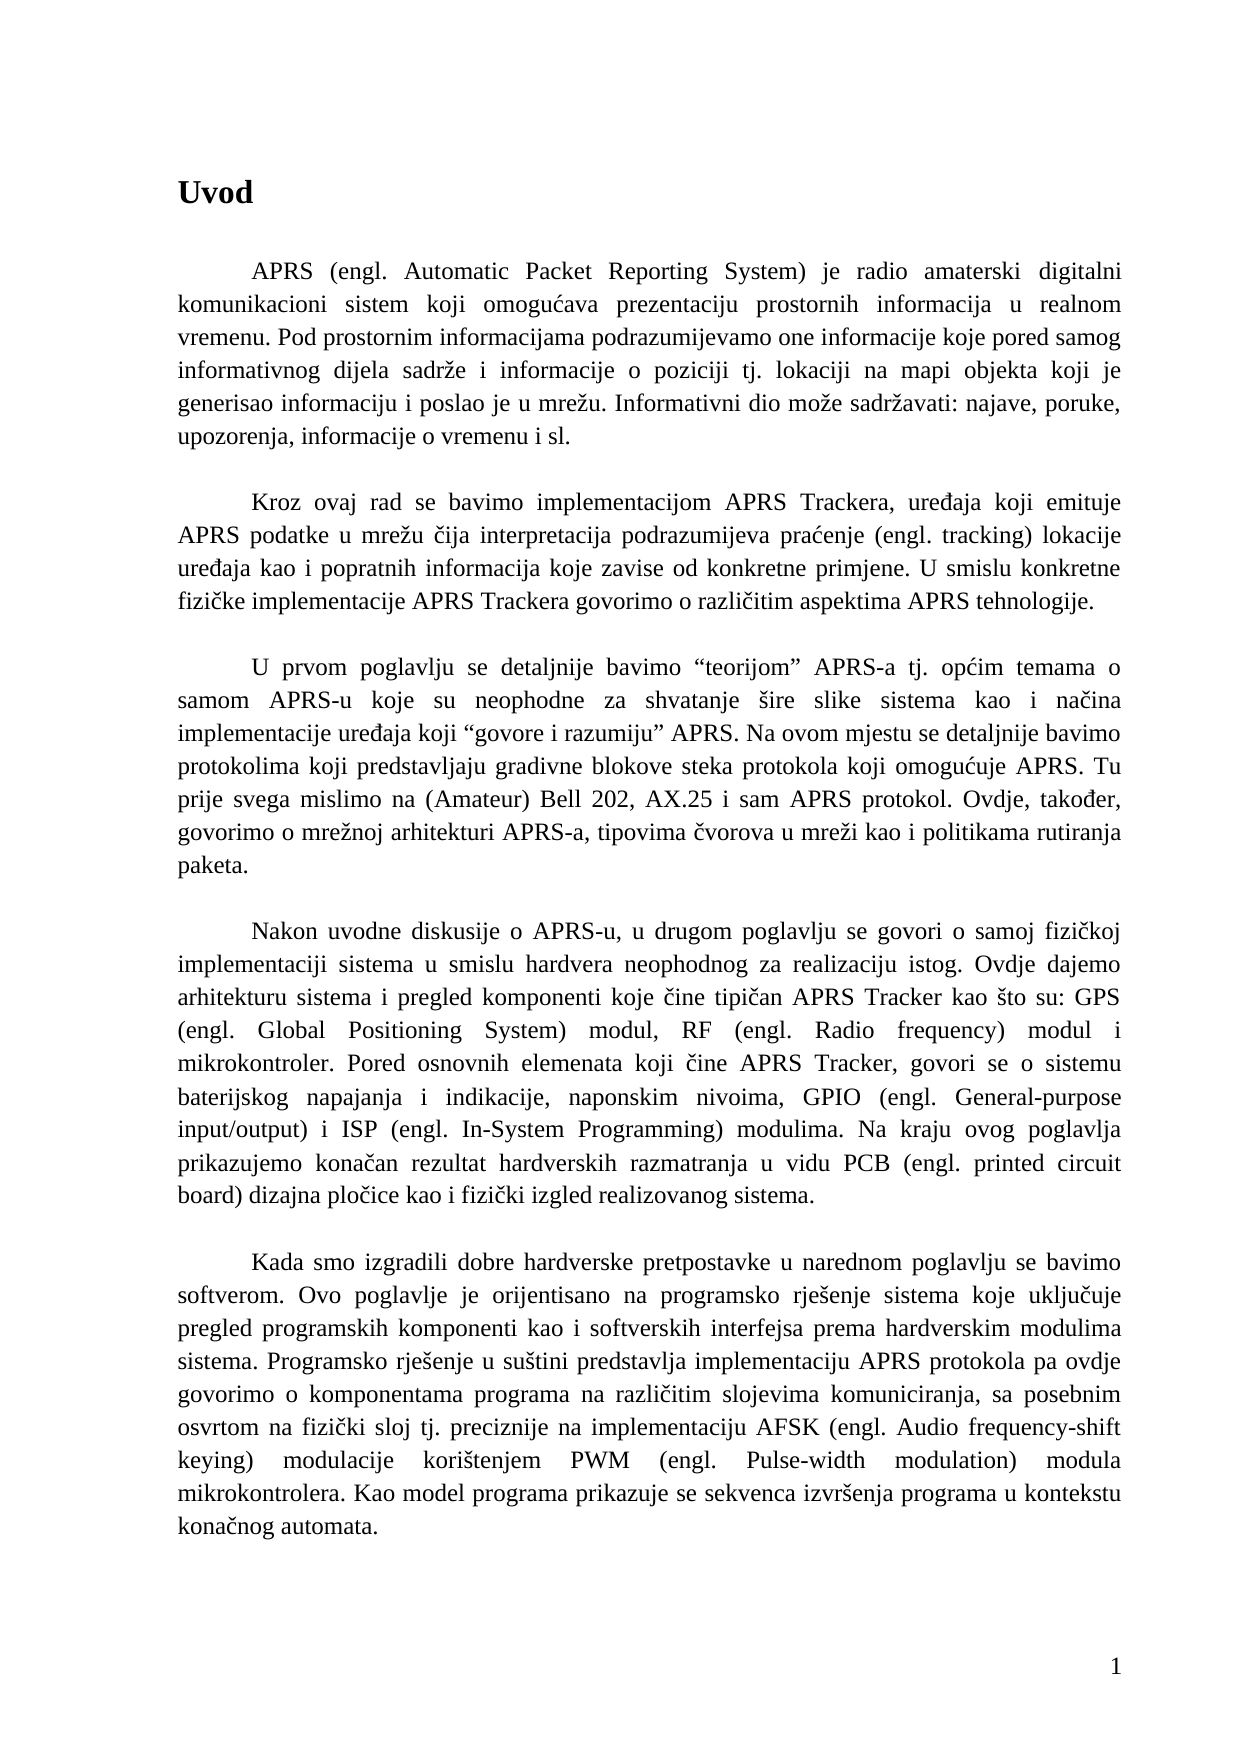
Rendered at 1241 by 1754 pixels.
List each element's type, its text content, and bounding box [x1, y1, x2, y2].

text U prvom poglavlju se detaljnije bavimo “teorijom” APRS-a tj. općim temama o samom APRS-u koje su neophodne za shvatanje šire slike sistema kao i načina implementacije uređaja koji “govore i razumiju” APRS. Na ovom mjestu se detaljnije bavimo protokolima koji predstavljaju gradivne blokove steka protokola koji omogućuje APRS. Tu prije svega mislimo na (Amateur) Bell 202, AX.25 i sam APRS protokol. Ovdje, također, govorimo o mrežnoj arhitekturi APRS-a, tipovima čvorova u mreži kao i politikama rutiranja paketa. [177, 652, 1122, 879]
text Kroz ovaj rad se bavimo implementacijom APRS Trackera, uređaja koji emituje APRS podatke u mrežu čija interpretacija podrazumijeva praćenje (engl. tracking) lokacije uređaja kao i popratnih informacija koje zavise od konkretne primjene. U smislu konkretne fizičke implementacije APRS Trackera govorimo o različitim aspektima APRS tehnologije. [177, 487, 1122, 615]
subtitle Uvod [177, 173, 1122, 211]
text Kada smo izgradili dobre hardverske pretpostavke u narednom poglavlju se bavimo softverom. Ovo poglavlje je orijentisano na programsko rješenje sistema koje uključuje pregled programskih komponenti kao i softverskih interfejsa prema hardverskim modulima sistema. Programsko rješenje u suštini predstavlja implementaciju APRS protokola pa ovdje govorimo o komponentama programa na različitim slojevima komuniciranja, sa posebnim osvrtom na fizički sloj tj. preciznije na implementaciju AFSK (engl. Audio frequency-shift keying) modulacije korištenjem PWM (engl. Pulse-width modulation) modula mikrokontrolera. Kao model programa prikazuje se sekvenca izvršenja programa u kontekstu konačnog automata. [177, 1247, 1122, 1539]
text Nakon uvodne diskusije o APRS-u, u drugom poglavlju se govori o samoj fizičkoj implementaciji sistema u smislu hardvera neophodnog za realizaciju istog. Ovdje dajemo arhitekturu sistema i pregled komponenti koje čine tipičan APRS Tracker kao što su: GPS (engl. Global Positioning System) modul, RF (engl. Radio frequency) modul i mikrokontroler. Pored osnovnih elemenata koji čine APRS Tracker, govori se o sistemu baterijskog napajanja i indikacije, naponskim nivoima, GPIO (engl. General-purpose input/output) i ISP (engl. In-System Programming) modulima. Na kraju ovog poglavlja prikazujemo konačan rezultat hardverskih razmatranja u vidu PCB (engl. printed circuit board) dizajna pločice kao i fizički izgled realizovanog sistema. [177, 916, 1122, 1209]
text APRS (engl. Automatic Packet Reporting System) je radio amaterski digitalni komunikacioni sistem koji omogućava prezentaciju prostornih informacija u realnom vremenu. Pod prostornim informacijama podrazumijevamo one informacije koje pored samog informativnog dijela sadrže i informacije o poziciji tj. lokaciji na mapi objekta koji je generisao informaciju i poslao je u mrežu. Informativni dio može sadržavati: najave, poruke, upozorenja, informacije o vremenu i sl. [177, 256, 1122, 450]
